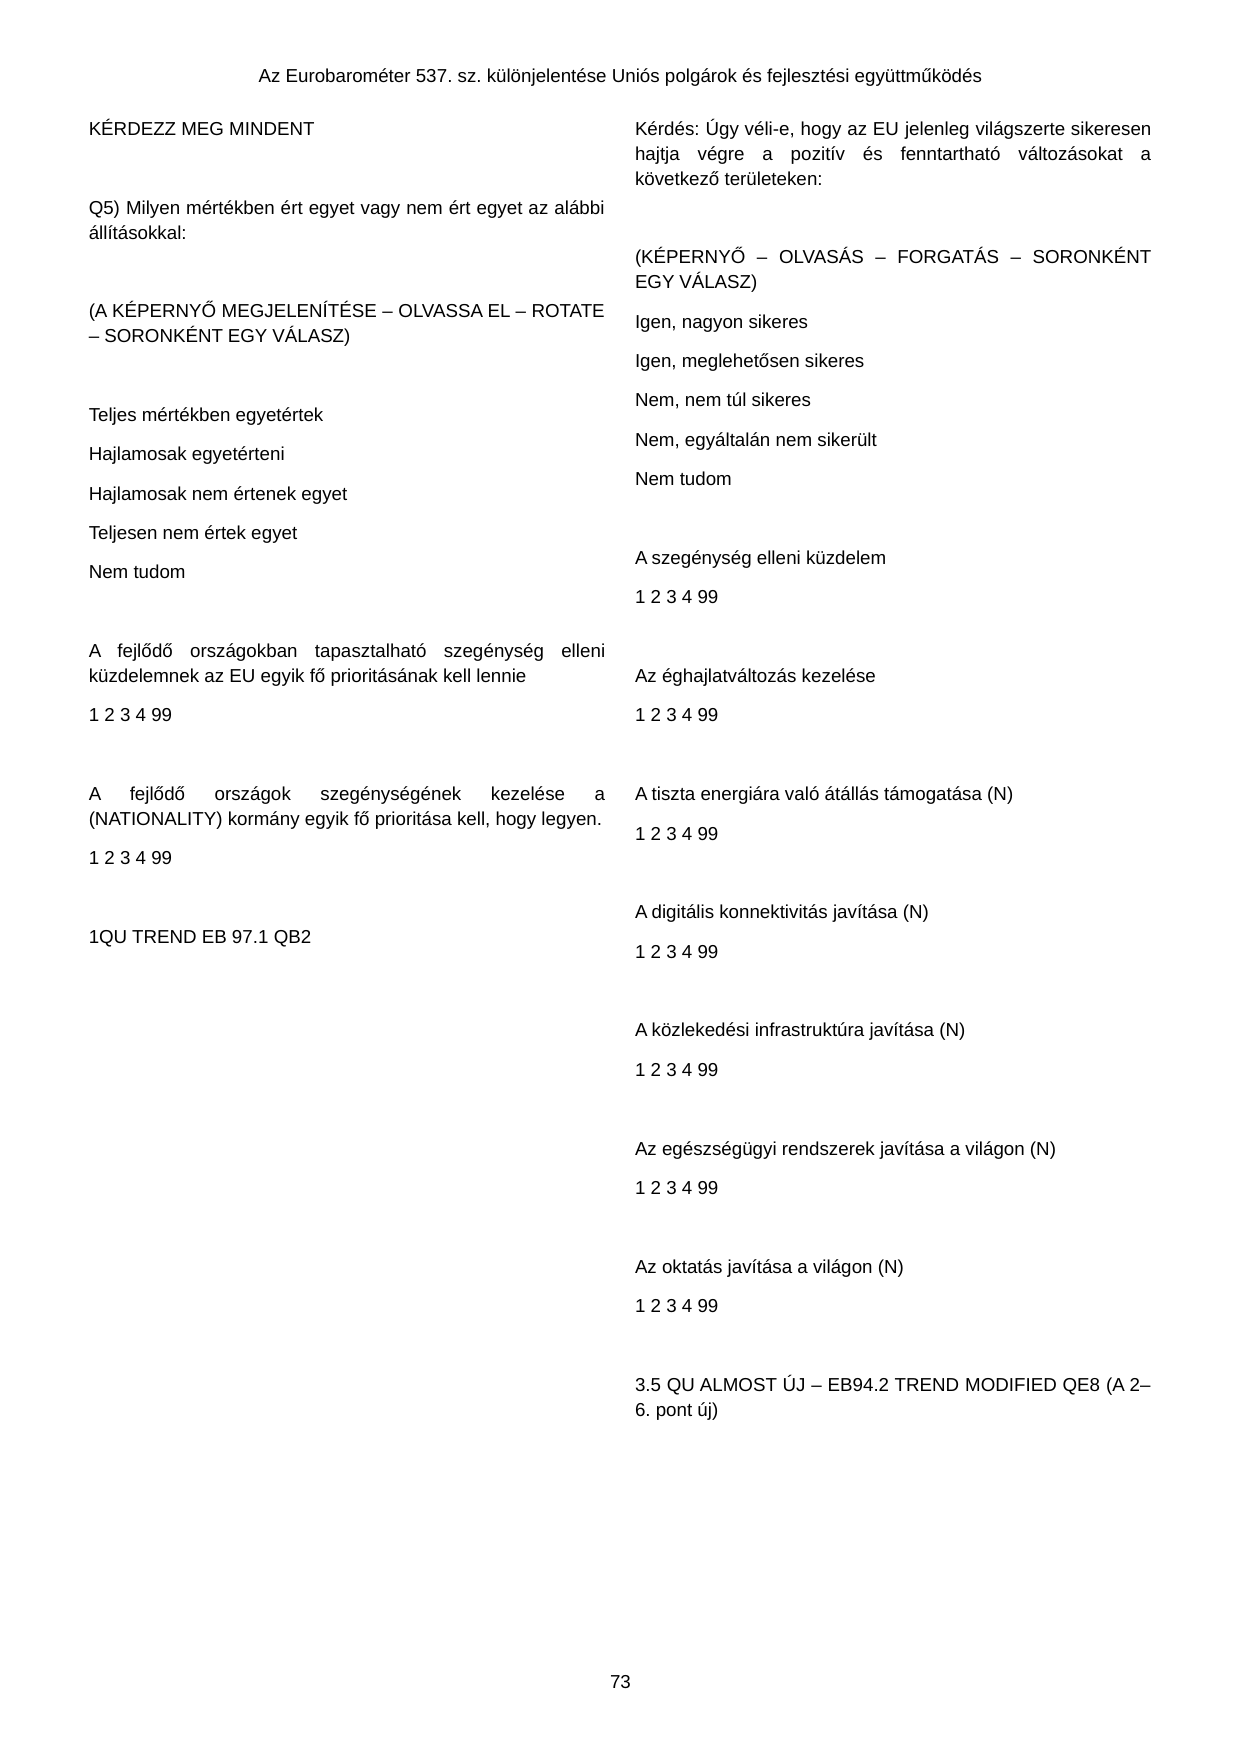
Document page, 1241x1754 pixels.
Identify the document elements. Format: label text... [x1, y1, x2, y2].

text Az oktatás javítása a világon (N) [635, 1256, 1152, 1277]
text 1 2 3 4 99 [635, 1295, 1152, 1316]
text Teljes mértékben egyetértek [88, 404, 605, 425]
text Nem tudom [635, 468, 1152, 489]
text (KÉPERNYŐ – OLVASÁS – FORGATÁS – SORONKÉNT EGY VÁLASZ) [635, 246, 1152, 293]
text A fejlődő országokban tapasztalható szegénység elleni küzdelemnek az EU egyik fő prioritásának kell lennie [88, 640, 605, 686]
text Igen, nagyon sikeres [635, 311, 1152, 332]
text 1QU TREND EB 97.1 QB2 [88, 926, 605, 947]
text Kérdés: Úgy véli-e, hogy az EU jelenleg világszerte sikeresen hajtja végre a pozitív és fenntartható változásokat a következő területeken: [635, 118, 1152, 189]
text 1 2 3 4 99 [635, 704, 1152, 726]
text 1 2 3 4 99 [635, 941, 1152, 962]
text Hajlamosak nem értenek egyet [88, 483, 605, 504]
text A tiszta energiára való átállás támogatása (N) [635, 783, 1152, 804]
text 1 2 3 4 99 [88, 847, 605, 869]
text A közlekedési infrastruktúra javítása (N) [635, 1019, 1152, 1041]
text 1 2 3 4 99 [635, 586, 1152, 608]
text 1 2 3 4 99 [635, 1059, 1152, 1080]
text A digitális konnektivitás javítása (N) [635, 901, 1152, 923]
text KÉRDEZZ MEG MINDENT [88, 118, 605, 139]
text (A KÉPERNYŐ MEGJELENÍTÉSE – OLVASSA EL – ROTATE – SORONKÉNT EGY VÁLASZ) [88, 300, 605, 347]
text 1 2 3 4 99 [635, 1177, 1152, 1198]
text Igen, meglehetősen sikeres [635, 350, 1152, 371]
text 1 2 3 4 99 [635, 822, 1152, 844]
text 1 2 3 4 99 [88, 704, 605, 726]
text Nem, nem túl sikeres [635, 389, 1152, 411]
text Az éghajlatváltozás kezelése [635, 665, 1152, 686]
text Q5) Milyen mértékben ért egyet vagy nem ért egyet az alábbi állításokkal: [88, 197, 605, 243]
text A fejlődő országok szegénységének kezelése a (NATIONALITY) kormány egyik fő prioritása kell, hogy legyen. [88, 783, 605, 829]
text A szegénység elleni küzdelem [635, 547, 1152, 568]
text Az egészségügyi rendszerek javítása a világon (N) [635, 1137, 1152, 1159]
text Teljesen nem értek egyet [88, 522, 605, 543]
text Nem tudom [88, 561, 605, 583]
text Nem, egyáltalán nem sikerült [635, 429, 1152, 450]
text 3.5 QU ALMOST ÚJ – EB94.2 TREND MODIFIED QE8 (A 2–6. pont új) [635, 1374, 1152, 1420]
text Hajlamosak egyetérteni [88, 443, 605, 465]
